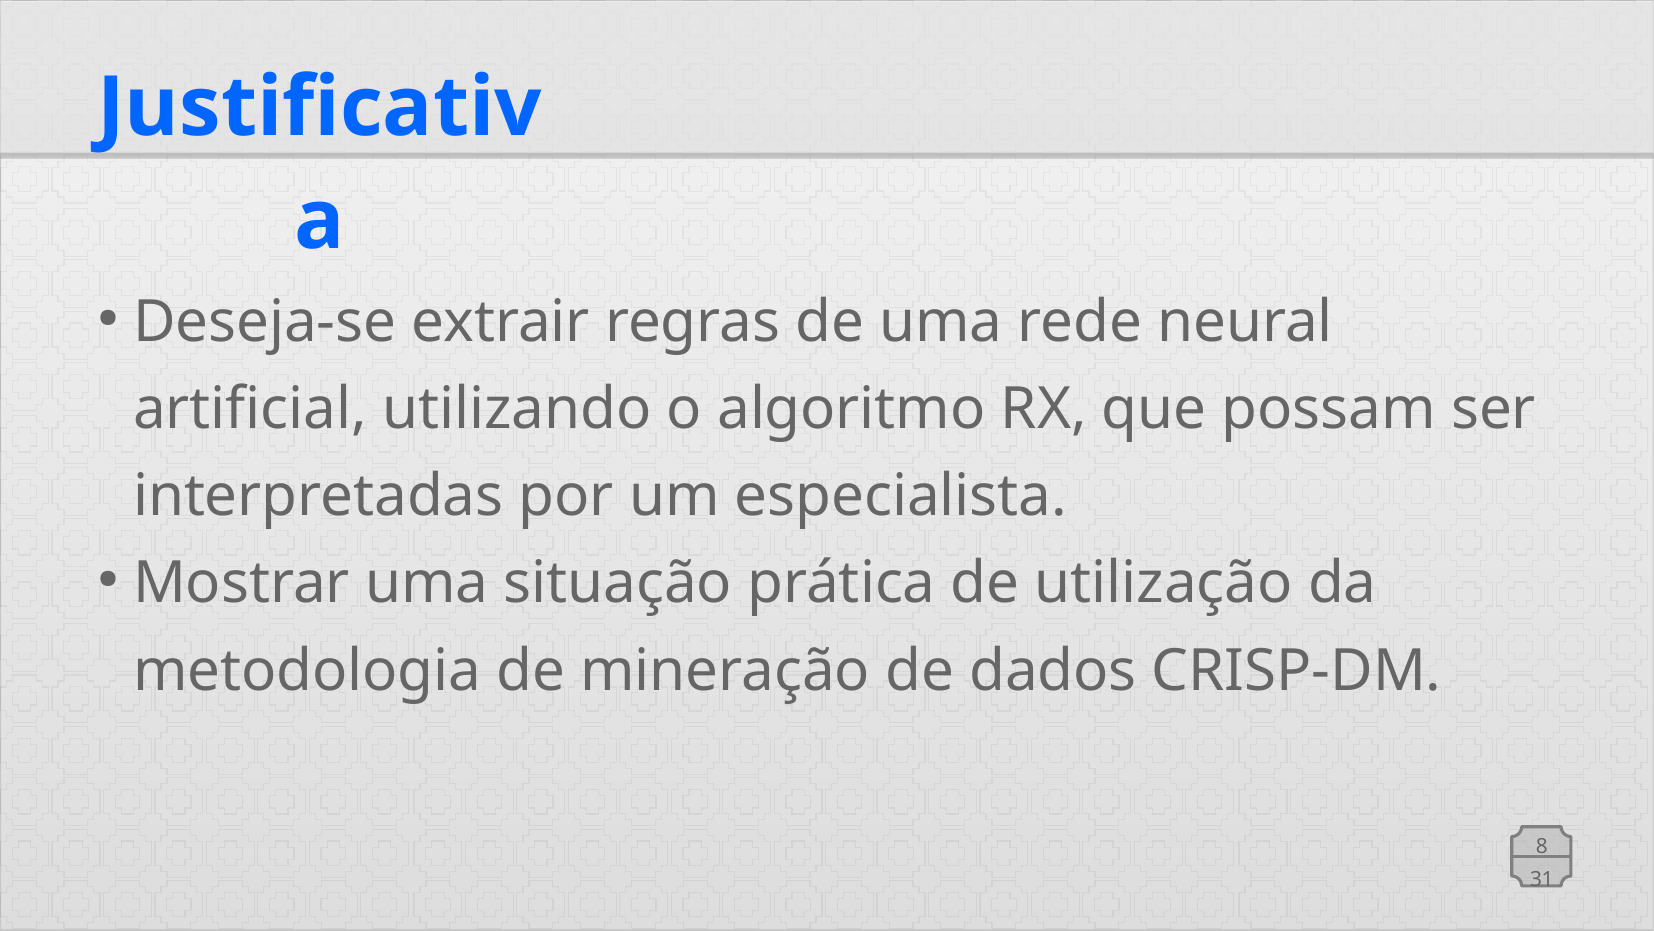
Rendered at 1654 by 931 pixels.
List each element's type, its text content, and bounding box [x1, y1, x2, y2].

text_box Justificativa [82, 38, 580, 157]
text_box Deseja-se extrair regras de uma rede neural artificial, utilizando o algoritmo RX, que possam ser interpretadas por um especialista. Mostrar uma situação prática de utilização da metodologia de mineração de dados CRISP-DM. [82, 263, 1571, 667]
